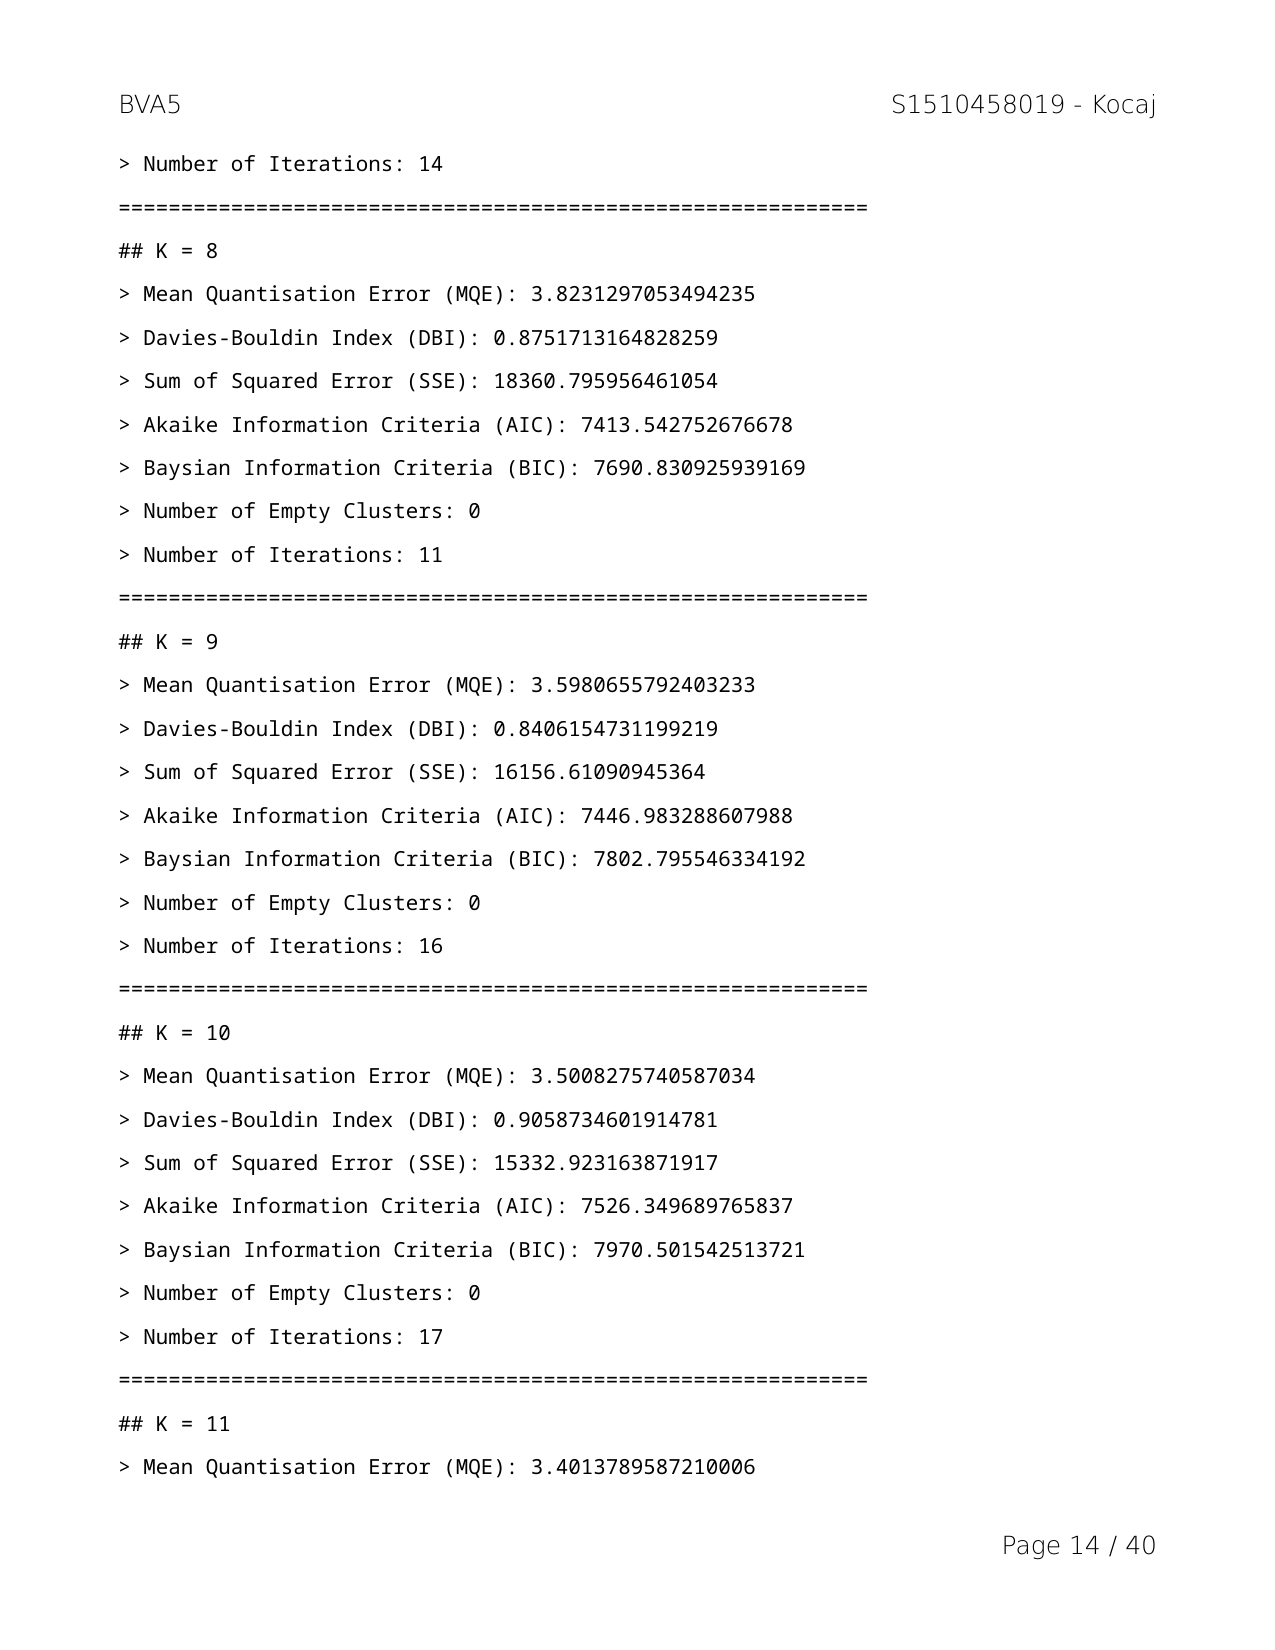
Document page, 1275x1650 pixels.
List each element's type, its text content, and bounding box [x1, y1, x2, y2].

text ============================================================ [118, 974, 1157, 1003]
text ## K = 10 [118, 1018, 1157, 1046]
text > Mean Quantisation Error (MQE): 3.4013789587210006 [118, 1452, 1157, 1481]
text > Davies-Bouldin Index (DBI): 0.8406154731199219 [118, 714, 1157, 742]
text > Baysian Information Criteria (BIC): 7970.501542513721 [118, 1235, 1157, 1263]
text > Mean Quantisation Error (MQE): 3.5980655792403233 [118, 670, 1157, 699]
text > Number of Empty Clusters: 0 [118, 1278, 1157, 1307]
text > Akaike Information Criteria (AIC): 7446.983288607988 [118, 801, 1157, 829]
text > Sum of Squared Error (SSE): 15332.923163871917 [118, 1148, 1157, 1177]
text > Akaike Information Criteria (AIC): 7413.542752676678 [118, 410, 1157, 438]
text > Mean Quantisation Error (MQE): 3.8231297053494235 [118, 279, 1157, 308]
text > Number of Iterations: 11 [118, 540, 1157, 568]
text > Number of Empty Clusters: 0 [118, 497, 1157, 525]
text > Number of Iterations: 14 [118, 149, 1157, 178]
text ## K = 11 [118, 1409, 1157, 1437]
text > Number of Iterations: 17 [118, 1322, 1157, 1350]
text > Mean Quantisation Error (MQE): 3.5008275740587034 [118, 1061, 1157, 1090]
text > Baysian Information Criteria (BIC): 7690.830925939169 [118, 453, 1157, 482]
text ============================================================ [118, 193, 1157, 221]
text ============================================================ [118, 583, 1157, 612]
text ## K = 9 [118, 627, 1157, 655]
text > Number of Empty Clusters: 0 [118, 888, 1157, 916]
text > Davies-Bouldin Index (DBI): 0.9058734601914781 [118, 1105, 1157, 1133]
text > Sum of Squared Error (SSE): 16156.61090945364 [118, 757, 1157, 786]
text ============================================================ [118, 1365, 1157, 1394]
text ## K = 8 [118, 236, 1157, 264]
text > Sum of Squared Error (SSE): 18360.795956461054 [118, 366, 1157, 395]
text > Number of Iterations: 16 [118, 931, 1157, 959]
text > Davies-Bouldin Index (DBI): 0.8751713164828259 [118, 323, 1157, 351]
text > Baysian Information Criteria (BIC): 7802.795546334192 [118, 844, 1157, 873]
text > Akaike Information Criteria (AIC): 7526.349689765837 [118, 1192, 1157, 1220]
